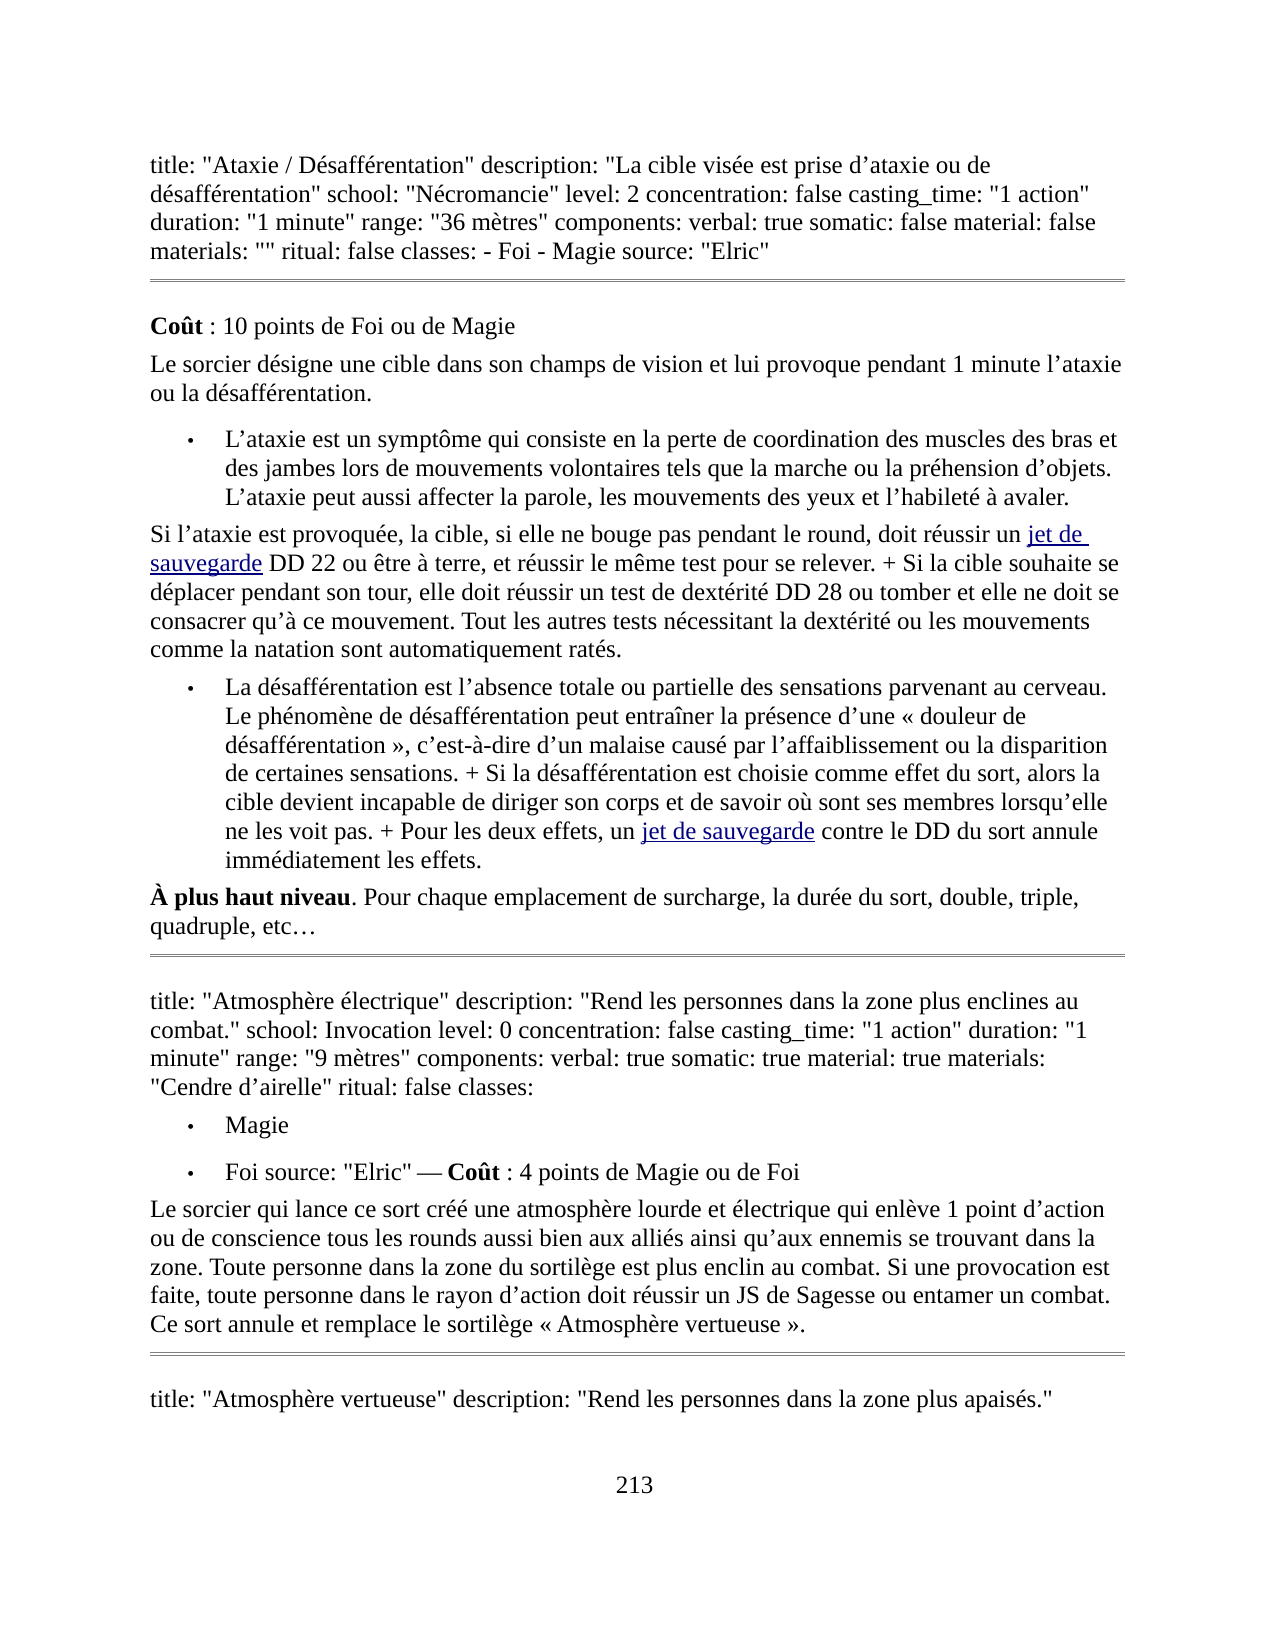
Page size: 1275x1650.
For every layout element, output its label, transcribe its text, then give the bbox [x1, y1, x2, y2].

text Le sorcier qui lance ce sort créé une atmosphère lourde et électrique qui enlève 1 point d’action ou de conscience tous les rounds aussi bien aux alliés ainsi qu’aux ennemis se trouvant dans la zone. Toute personne dans la zone du sortilège est plus enclin au combat. Si une provocation est faite, toute personne dans le rayon d’action doit réussir un JS de Sagesse ou entamer un combat. Ce sort annule et remplace le sortilège « Atmosphère vertueuse ». [150, 1194, 1125, 1338]
list L’ataxie est un symptôme qui consiste en la perte de coordination des muscles des bras et des jambes lors de mouvements volontaires tels que la marche ou la préhension d’objets. L’ataxie peut aussi affecter la parole, les mouvements des yeux et l’habileté à avaler. [187, 424, 1125, 511]
list Magie [187, 1110, 1125, 1139]
text title: "Atmosphère vertueuse" description: "Rend les personnes dans la zone plus apaisés." [150, 1384, 1125, 1413]
list Foi source: "Elric" — Coût : 4 points de Magie ou de Foi [187, 1157, 1125, 1185]
text Le sorcier désigne une cible dans son champs de vision et lui provoque pendant 1 minute l’ataxie ou la désafférentation. [150, 349, 1125, 406]
text Si l’ataxie est provoquée, la cible, si elle ne bouge pas pendant le round, doit réussir un jet de sauvegarde DD 22 ou être à terre, et réussir le même test pour se relever. + Si la cible souhaite se déplacer pendant son tour, elle doit réussir un test de dextérité DD 28 ou tomber et elle ne doit se consacrer qu’à ce mouvement. Tout les autres tests nécessitant la dextérité ou les mouvements comme la natation sont automatiquement ratés. [150, 519, 1125, 663]
text title: "Ataxie / Désafférentation" description: "La cible visée est prise d’ataxie ou de désafférentation" school: "Nécromancie" level: 2 concentration: false casting_time: "1 action" duration: "1 minute" range: "36 mètres" components: verbal: true somatic: false material: false materials: "" ritual: false classes: - Foi - Magie source: "Elric" [150, 150, 1125, 265]
text title: "Atmosphère électrique" description: "Rend les personnes dans la zone plus enclines au combat." school: Invocation level: 0 concentration: false casting_time: "1 action" duration: "1 minute" range: "9 mètres" components: verbal: true somatic: true material: true materials: "Cendre d’airelle" ritual: false classes: [150, 986, 1125, 1101]
text Coût : 10 points de Foi ou de Magie [150, 311, 1125, 340]
list La désafférentation est l’absence totale ou partielle des sensations parvenant au cerveau. Le phénomène de désafférentation peut entraîner la présence d’une « douleur de désafférentation », c’est-à-dire d’un malaise causé par l’affaiblissement ou la disparition de certaines sensations. + Si la désafférentation est choisie comme effet du sort, alors la cible devient incapable de diriger son corps et de savoir où sont ses membres lorsqu’elle ne les voit pas. + Pour les deux effets, un jet de sauvegarde contre le DD du sort annule immédiatement les effets. [187, 672, 1125, 873]
text À plus haut niveau. Pour chaque emplacement de surcharge, la durée du sort, double, triple, quadruple, etc…​ [150, 882, 1125, 940]
